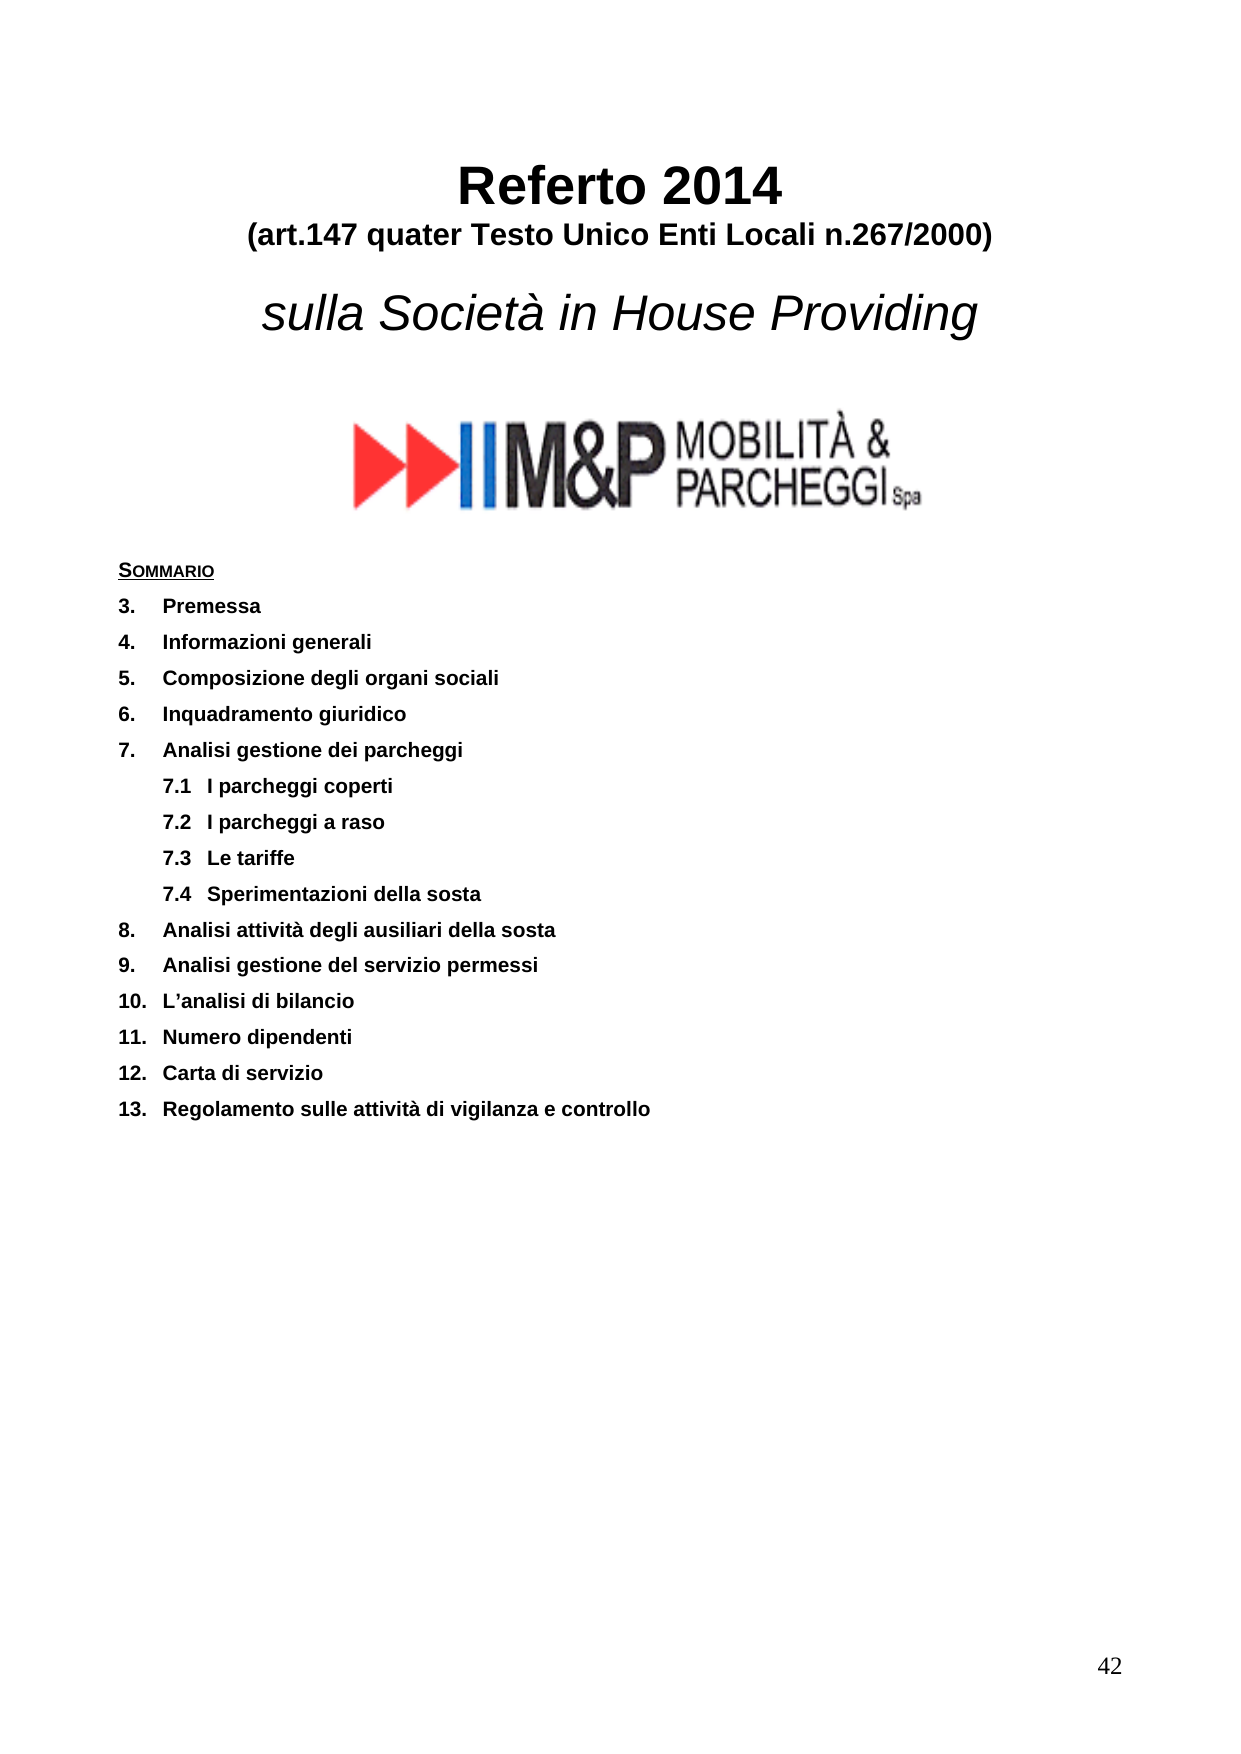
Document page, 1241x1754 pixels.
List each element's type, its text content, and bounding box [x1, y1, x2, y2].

list I parcheggi a raso [162, 809, 1122, 833]
list Regolamento sulle attività di vigilanza e controllo [118, 1097, 1122, 1121]
picture [350, 399, 941, 521]
table_cell [162, 365, 1078, 518]
list Composizione degli organi sociali [118, 666, 1122, 690]
list Analisi gestione del servizio permessi [118, 953, 1122, 977]
list Le tariffe [162, 846, 1122, 869]
list Sperimentazioni della sosta [162, 881, 1122, 905]
list Inquadramento giuridico [118, 702, 1122, 726]
list Analisi attività degli ausiliari della sosta [118, 917, 1122, 941]
list Numero dipendenti [118, 1025, 1122, 1049]
table_header Referto 2014 (art.147 quater Testo Unico Enti Locali n.267/2000) [162, 148, 1078, 258]
text Sommario [118, 558, 1122, 582]
table_cell sulla Società in House Providing [162, 259, 1078, 365]
list Premessa [118, 594, 1122, 618]
list Analisi gestione dei parcheggi [118, 738, 1122, 762]
list L’analisi di bilancio [118, 989, 1122, 1013]
list I parcheggi coperti [162, 774, 1122, 798]
table_header [169, 389, 1069, 518]
list Carta di servizio [118, 1061, 1122, 1085]
list Informazioni generali [118, 630, 1122, 654]
